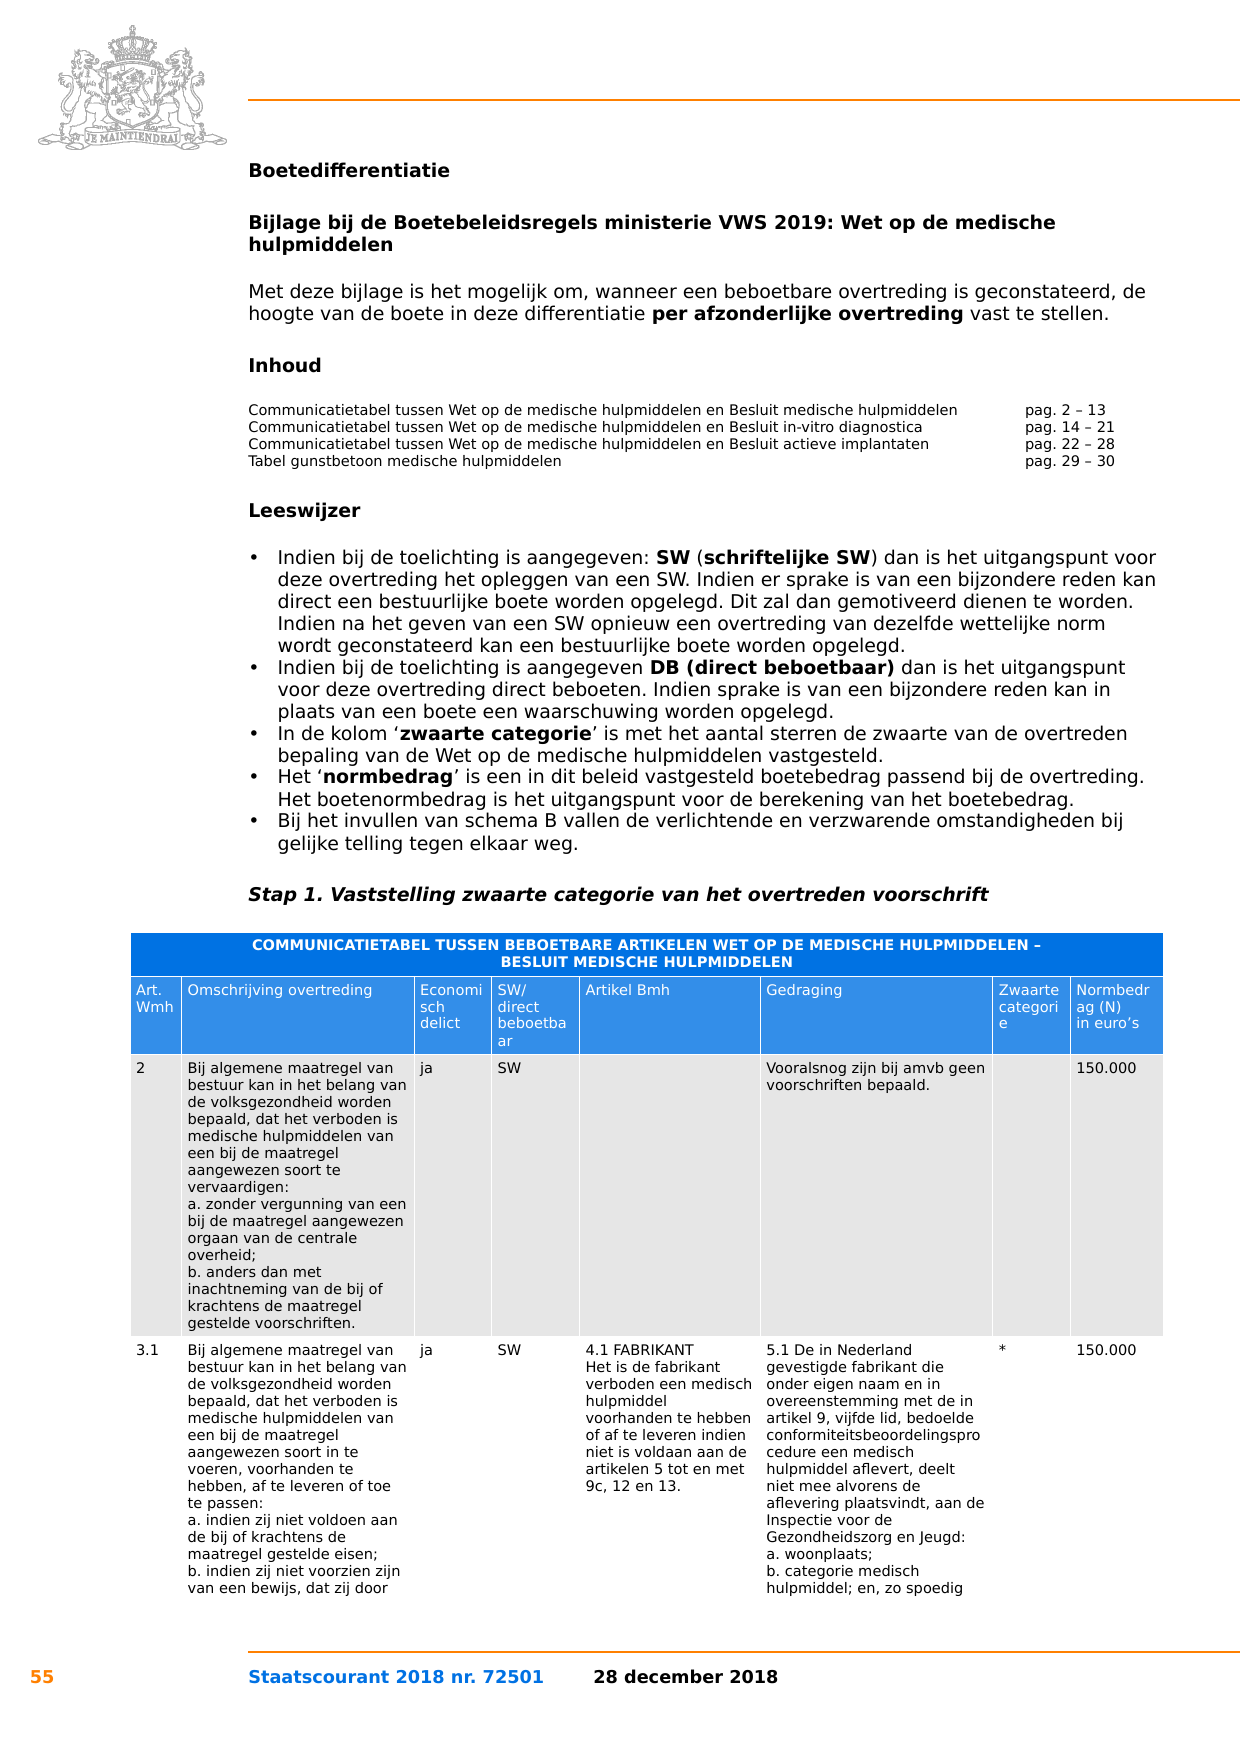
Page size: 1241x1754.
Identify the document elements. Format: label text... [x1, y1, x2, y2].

text • Indien bij de toelichting is aangegeven DB (direct beboetbaar) dan is het uitgangspunt voor deze overtreding direct beboeten. Indien sprake is van een bijzondere reden kan in plaats van een boete een waarschuwing worden opgelegd. [248, 657, 1163, 722]
table_cell Tabel gunstbetoon medische hulpmiddelen [248, 453, 1019, 470]
table_cell Bij algemene maatregel van bestuur kan in het belang van de volksgezondheid worden bepaald, dat het verboden is medische hulpmiddelen van een bij de maatregel aangewezen soort te vervaardigen: a. zonder vergunning van een bij de maatregel aangewezen orgaan van de centrale overheid; b. anders dan met inachtneming van de bij of krachtens de maatregel gestelde voorschriften. [182, 1055, 414, 1336]
table_header Communicatietabel tussen Wet op de medische hulpmiddelen en Besluit medische hulpmiddelen [248, 402, 1019, 419]
picture [38, 25, 227, 150]
table_cell [993, 1055, 1070, 1336]
table_cell Normbedrag (N) in euro’s [1071, 977, 1163, 1054]
table_cell ja [415, 1337, 491, 1601]
subtitle Stap 1. Vaststelling zwaarte categorie van het overtreden voorschrift [248, 884, 1163, 906]
table_cell 4.1 FABRIKANT Het is de fabrikant verboden een medisch hulpmiddel voorhanden te hebben of af te leveren indien niet is voldaan aan de artikelen 5 tot en met 9c, 12 en 13. [580, 1337, 760, 1601]
text Met deze bijlage is het mogelijk om, wanneer een beboetbare overtreding is geconstateerd, de hoogte van de boete in deze differentiatie per afzonderlijke overtreding vast te stellen. [248, 281, 1163, 325]
table_cell Economisch delict [415, 977, 491, 1054]
table_cell pag. 14 – 21 [1019, 419, 1163, 436]
subtitle Boetedifferentiatie [248, 160, 1163, 182]
table_cell * [993, 1337, 1070, 1601]
table_cell 150.000 [1071, 1337, 1163, 1601]
table_cell SW [492, 1337, 579, 1601]
table_cell Vooralsnog zijn bij amvb geen voorschriften bepaald. [761, 1055, 992, 1336]
text • Indien bij de toelichting is aangegeven: SW (schriftelijke SW) dan is het uitgangspunt voor deze overtreding het opleggen van een SW. Indien er sprake is van een bijzondere reden kan direct een bestuurlijke boete worden opgelegd. Dit zal dan gemotiveerd dienen te worden. Indien na het geven van een SW opnieuw een overtreding van dezelfde wettelijke norm wordt geconstateerd kan een bestuurlijke boete worden opgelegd. [248, 547, 1163, 657]
table_header COMMUNICATIETABEL TUSSEN BEBOETBARE ARTIKELEN WET OP DE MEDISCHE HULPMIDDELEN – BESLUIT MEDISCHE HULPMIDDELEN [131, 933, 1163, 976]
table_cell Omschrijving overtreding [182, 977, 414, 1054]
table_cell [580, 1055, 760, 1336]
subtitle Leeswijzer [248, 500, 1163, 522]
table_cell pag. 29 – 30 [1019, 453, 1163, 470]
table_cell Art. Wmh [131, 977, 181, 1054]
table_cell Gedraging [761, 977, 992, 1054]
table_cell SW [492, 1055, 579, 1336]
table_cell 150.000 [1071, 1055, 1163, 1336]
table_cell SW/ direct beboetbaar [492, 977, 579, 1054]
text • Bij het invullen van schema B vallen de verlichtende en verzwarende omstandigheden bij gelijke telling tegen elkaar weg. [248, 810, 1163, 854]
table_cell ja [415, 1055, 491, 1336]
table_header pag. 2 – 13 [1019, 402, 1163, 419]
table_cell pag. 22 – 28 [1019, 436, 1163, 453]
table_cell Bij algemene maatregel van bestuur kan in het belang van de volksgezondheid worden bepaald, dat het verboden is medische hulpmiddelen van een bij de maatregel aangewezen soort in te voeren, voorhanden te hebben, af te leveren of toe te passen: a. indien zij niet voldoen aan de bij of krachtens de maatregel gestelde eisen; b. indien zij niet voorzien zijn van een bewijs, dat zij door [182, 1337, 414, 1601]
table_cell 5.1 De in Nederland gevestigde fabrikant die onder eigen naam en in overeenstemming met de in artikel 9, vijfde lid, bedoelde conformiteitsbeoordelingsprocedure een medisch hulpmiddel aflevert, deelt niet mee alvorens de aflevering plaatsvindt, aan de Inspectie voor de Gezondheidszorg en Jeugd: a. woonplaats; b. categorie medisch hulpmiddel; en, zo spoedig [761, 1337, 992, 1601]
subtitle Bijlage bij de Boetebeleidsregels ministerie VWS 2019: Wet op de medische hulpmiddelen [248, 212, 1163, 256]
table_cell Communicatietabel tussen Wet op de medische hulpmiddelen en Besluit in-vitro diagnostica [248, 419, 1019, 436]
table_cell Artikel Bmh [580, 977, 760, 1054]
text • Het ‘normbedrag’ is een in dit beleid vastgesteld boetebedrag passend bij de overtreding. Het boetenormbedrag is het uitgangspunt voor de berekening van het boetebedrag. [248, 766, 1163, 810]
subtitle Inhoud [248, 355, 1163, 377]
table_cell Communicatietabel tussen Wet op de medische hulpmiddelen en Besluit actieve implantaten [248, 436, 1019, 453]
text • In de kolom ‘zwaarte categorie’ is met het aantal sterren de zwaarte van de overtreden bepaling van de Wet op de medische hulpmiddelen vastgesteld. [248, 722, 1163, 766]
table_cell 2 [131, 1055, 181, 1336]
table_cell 3.1 [131, 1337, 181, 1601]
table_cell Zwaarte categorie [993, 977, 1070, 1054]
